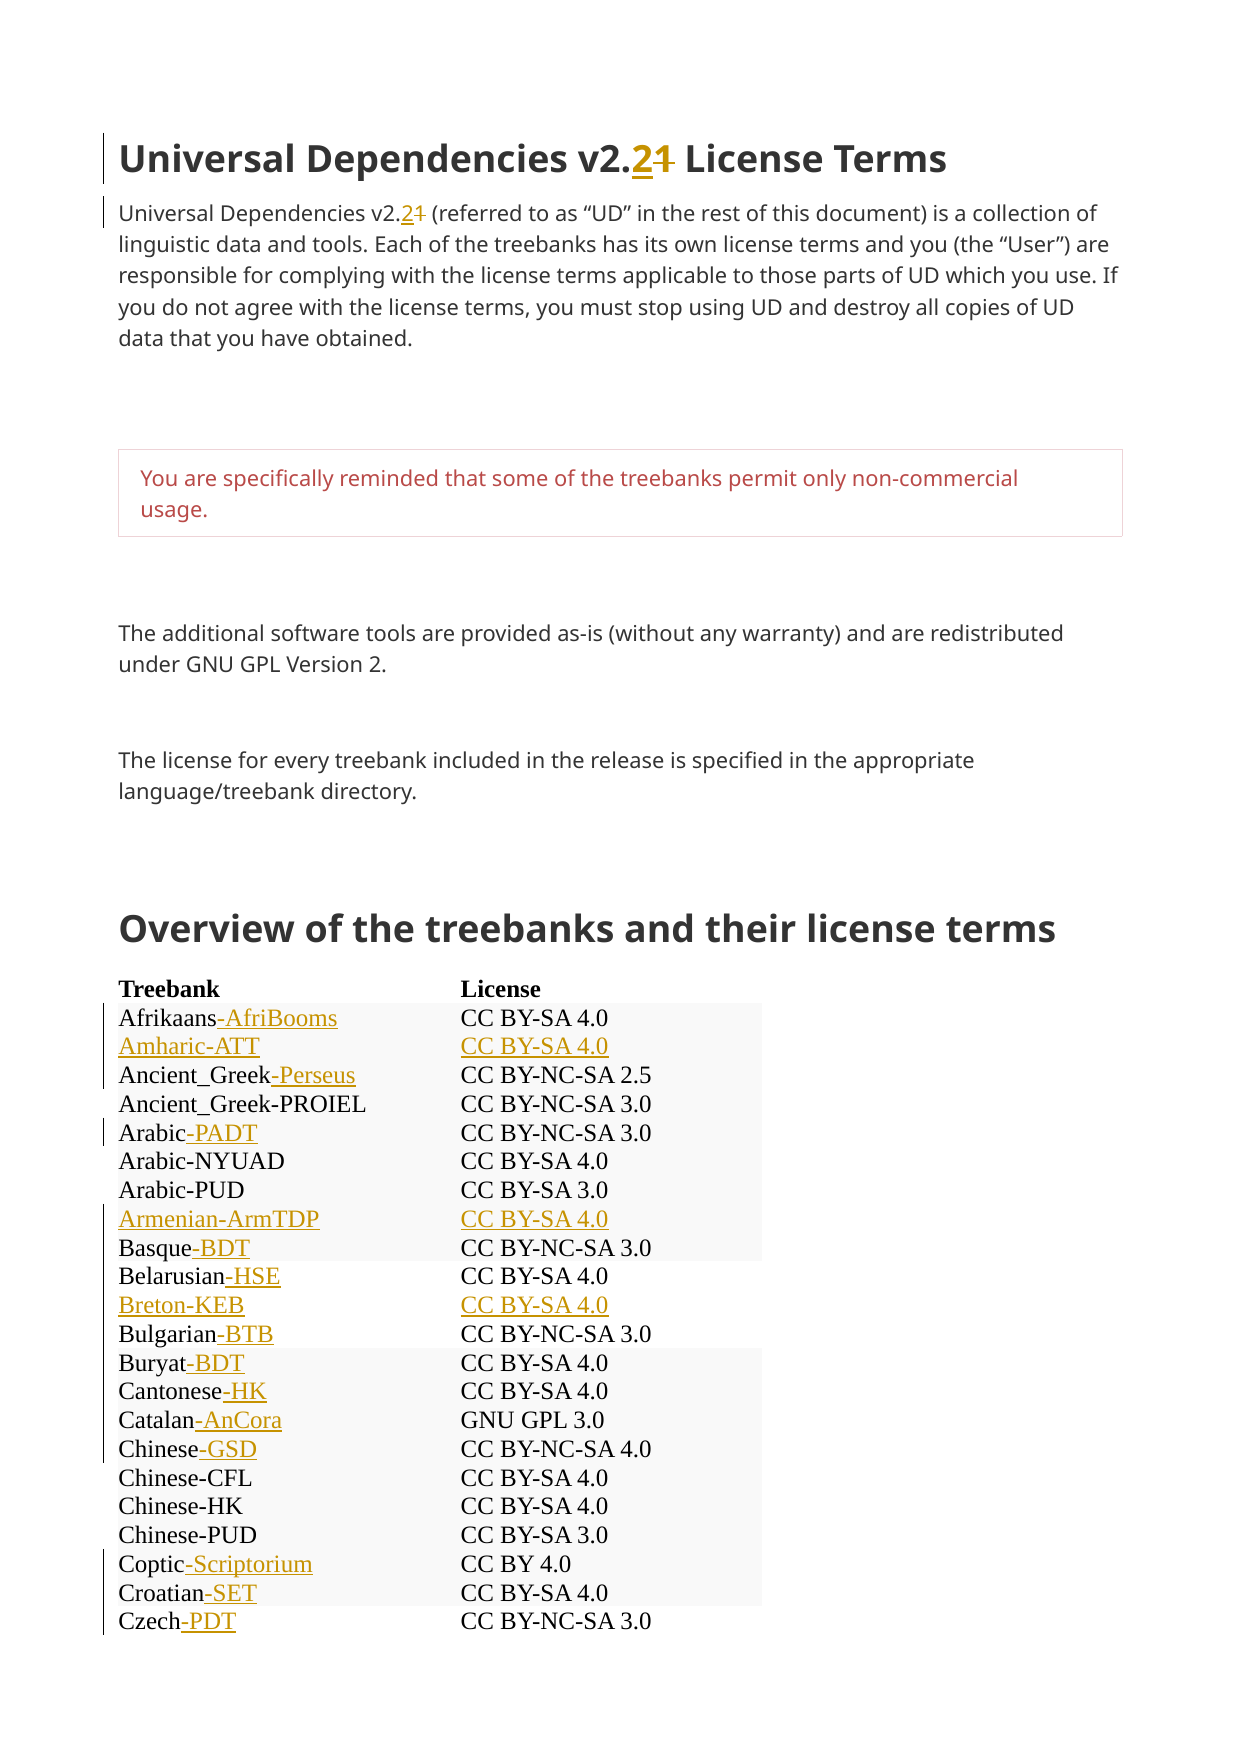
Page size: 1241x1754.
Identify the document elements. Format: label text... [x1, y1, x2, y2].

table_cell Breton-KEB [118, 1290, 460, 1319]
table_cell CC BY-SA 4.0 [460, 1031, 762, 1060]
table_cell Chinese-GSD [118, 1434, 460, 1463]
text Universal Dependencies v2.2 (referred to as “UD” in the rest of this document) is a collection of linguistic data and tools. Each of the treebanks has its own license terms and you (the “User”) are responsible for complying with the license terms applicable to those parts of UD which you use. If you do not agree with the license terms, you must stop using UD and destroy all copies of UD data that you have obtained. [118, 196, 1122, 352]
table_cell Ancient_Greek-Perseus [118, 1060, 460, 1089]
table_cell Catalan-AnCora [118, 1405, 460, 1434]
table_cell CC BY-NC-SA 3.0 [460, 1233, 762, 1261]
text You are specifically reminded that some of the treebanks permit only non-commercial usage. [119, 450, 1122, 536]
text The additional software tools are provided as-is (without any warranty) and are redistributed under GNU GPL Version 2. [118, 616, 1122, 679]
table_cell CC BY-SA 4.0 [460, 1578, 762, 1606]
table_cell CC BY-SA 4.0 [460, 1376, 762, 1405]
table_cell CC BY-NC-SA 3.0 [460, 1319, 762, 1348]
table_cell CC BY-SA 4.0 [460, 1290, 762, 1319]
table_cell Chinese-HK [118, 1491, 460, 1520]
table_cell CC BY-SA 4.0 [460, 1146, 762, 1175]
table_cell Basque-BDT [118, 1233, 460, 1261]
table_header License [460, 974, 762, 1003]
table_cell CC BY-NC-SA 2.5 [460, 1060, 762, 1089]
table_cell GNU GPL 3.0 [460, 1405, 762, 1434]
table_cell Arabic-PADT [118, 1118, 460, 1146]
table_cell Croatian-SET [118, 1578, 460, 1606]
table_cell Armenian-ArmTDP [118, 1204, 460, 1233]
text The license for every treebank included in the release is specified in the appropriate language/treebank directory. [118, 744, 1122, 806]
table_cell Cantonese-HK [118, 1376, 460, 1405]
table_cell CC BY-NC-SA 3.0 [460, 1606, 762, 1635]
table_cell Bulgarian-BTB [118, 1319, 460, 1348]
table_cell CC BY-NC-SA 3.0 [460, 1089, 762, 1118]
table_cell Arabic-NYUAD [118, 1146, 460, 1175]
table_cell Amharic-ATT [118, 1031, 460, 1060]
table_cell Czech-PDT [118, 1606, 460, 1635]
table_cell Coptic-Scriptorium [118, 1549, 460, 1578]
table_header Treebank [118, 974, 460, 1003]
table_cell CC BY-SA 4.0 [460, 1204, 762, 1233]
table_cell CC BY-SA 4.0 [460, 1491, 762, 1520]
subtitle Universal Dependencies v2.2 License Terms [118, 133, 1122, 184]
table_cell Ancient_Greek-PROIEL [118, 1089, 460, 1118]
table_cell Buryat-BDT [118, 1348, 460, 1376]
table_cell CC BY 4.0 [460, 1549, 762, 1578]
table_cell CC BY-SA 3.0 [460, 1175, 762, 1204]
table_cell CC BY-SA 4.0 [460, 1348, 762, 1376]
table_cell Afrikaans-AfriBooms [118, 1003, 460, 1031]
table_cell Arabic-PUD [118, 1175, 460, 1204]
table_cell Chinese-CFL [118, 1463, 460, 1491]
table_cell Chinese-PUD [118, 1520, 460, 1549]
table_cell CC BY-NC-SA 3.0 [460, 1118, 762, 1146]
table_cell CC BY-SA 4.0 [460, 1003, 762, 1031]
table_cell CC BY-SA 4.0 [460, 1261, 762, 1290]
table_cell Belarusian-HSE [118, 1261, 460, 1290]
table_cell CC BY-SA 3.0 [460, 1520, 762, 1549]
subtitle Overview of the treebanks and their license terms [118, 902, 1122, 953]
table_cell CC BY-SA 4.0 [460, 1463, 762, 1491]
table_cell CC BY-NC-SA 4.0 [460, 1434, 762, 1463]
